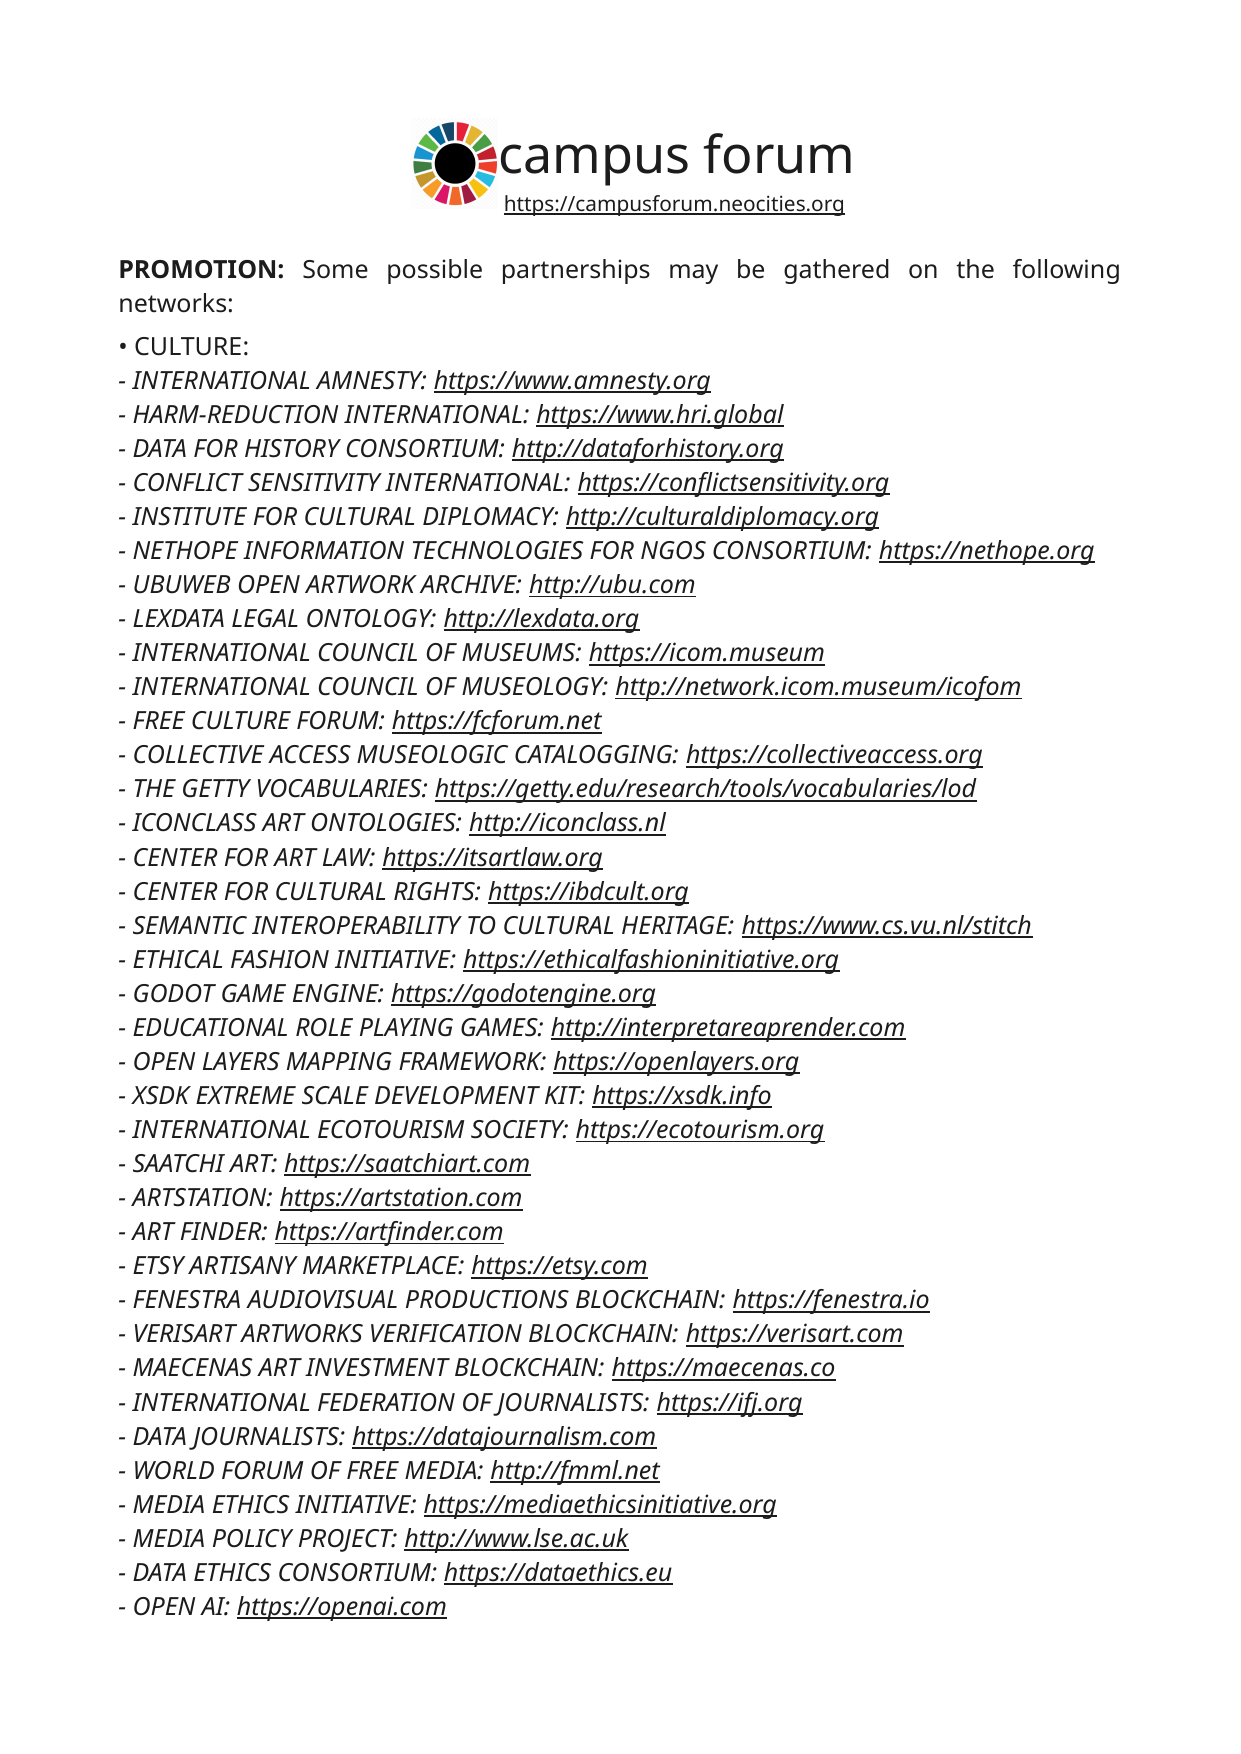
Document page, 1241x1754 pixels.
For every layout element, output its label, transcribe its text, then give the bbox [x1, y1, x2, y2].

text - SAATCHI ART: https://saatchiart.com [118, 1146, 1122, 1180]
picture [411, 118, 498, 209]
text - DATA JOURNALISTS: https://datajournalism.com [118, 1418, 1122, 1452]
text - THE GETTY VOCABULARIES: https://getty.edu/research/tools/vocabularies/lod [118, 771, 1122, 805]
text - SEMANTIC INTEROPERABILITY TO CULTURAL HERITAGE: https://www.cs.vu.nl/stitch [118, 907, 1122, 941]
text - ICONCLASS ART ONTOLOGIES: http://iconclass.nl [118, 805, 1122, 839]
text • CULTURE: [118, 328, 1122, 362]
text - FREE CULTURE FORUM: https://fcforum.net [118, 703, 1122, 737]
text - FENESTRA AUDIOVISUAL PRODUCTIONS BLOCKCHAIN: https://fenestra.io [118, 1282, 1122, 1316]
text PROMOTION: Some possible partnerships may be gathered on the following networks: [118, 252, 1122, 320]
text - CONFLICT SENSITIVITY INTERNATIONAL: https://conflictsensitivity.org [118, 464, 1122, 498]
text - NETHOPE INFORMATION TECHNOLOGIES FOR NGOS CONSORTIUM: https://nethope.org [118, 533, 1122, 567]
text - INTERNATIONAL COUNCIL OF MUSEUMS: https://icom.museum [118, 635, 1122, 669]
text - VERISART ARTWORKS VERIFICATION BLOCKCHAIN: https://verisart.com [118, 1316, 1122, 1350]
text - GODOT GAME ENGINE: https://godotengine.org [118, 975, 1122, 1009]
text - DATA ETHICS CONSORTIUM: https://dataethics.eu [118, 1554, 1122, 1588]
text campus forum [498, 118, 1122, 189]
text - CENTER FOR ART LAW: https://itsartlaw.org [118, 839, 1122, 873]
text - ETSY ARTISANY MARKETPLACE: https://etsy.com [118, 1248, 1122, 1282]
text - CENTER FOR CULTURAL RIGHTS: https://ibdcult.org [118, 873, 1122, 907]
text - XSDK EXTREME SCALE DEVELOPMENT KIT: https://xsdk.info [118, 1078, 1122, 1112]
text - INTERNATIONAL FEDERATION OF JOURNALISTS: https://ifj.org [118, 1384, 1122, 1418]
text - ARTSTATION: https://artstation.com [118, 1180, 1122, 1214]
text - EDUCATIONAL ROLE PLAYING GAMES: http://interpretareaprender.com [118, 1009, 1122, 1043]
text - WORLD FORUM OF FREE MEDIA: http://fmml.net [118, 1452, 1122, 1486]
text - INTERNATIONAL ECOTOURISM SOCIETY: https://ecotourism.org [118, 1112, 1122, 1146]
text - MAECENAS ART INVESTMENT BLOCKCHAIN: https://maecenas.co [118, 1350, 1122, 1384]
text [118, 118, 411, 189]
text - ETHICAL FASHION INITIATIVE: https://ethicalfashioninitiative.org [118, 941, 1122, 975]
text - OPEN LAYERS MAPPING FRAMEWORK: https://openlayers.org [118, 1043, 1122, 1078]
text - LEXDATA LEGAL ONTOLOGY: http://lexdata.org [118, 601, 1122, 635]
text - DATA FOR HISTORY CONSORTIUM: http://dataforhistory.org [118, 430, 1122, 464]
text - UBUWEB OPEN ARTWORK ARCHIVE: http://ubu.com [118, 567, 1122, 601]
text - COLLECTIVE ACCESS MUSEOLOGIC CATALOGGING: https://collectiveaccess.org [118, 737, 1122, 771]
text - HARM-REDUCTION INTERNATIONAL: https://www.hri.global [118, 396, 1122, 430]
text - MEDIA ETHICS INITIATIVE: https://mediaethicsinitiative.org [118, 1486, 1122, 1520]
text - INTERNATIONAL AMNESTY: https://www.amnesty.org [118, 362, 1122, 396]
text https://campusforum.neocities.org [118, 189, 1122, 217]
text - INTERNATIONAL COUNCIL OF MUSEOLOGY: http://network.icom.museum/icofom [118, 669, 1122, 703]
text - OPEN AI: https://openai.com [118, 1588, 1122, 1623]
text - ART FINDER: https://artfinder.com [118, 1214, 1122, 1248]
text - INSTITUTE FOR CULTURAL DIPLOMACY: http://culturaldiplomacy.org [118, 498, 1122, 533]
text - MEDIA POLICY PROJECT: http://www.lse.ac.uk [118, 1520, 1122, 1554]
